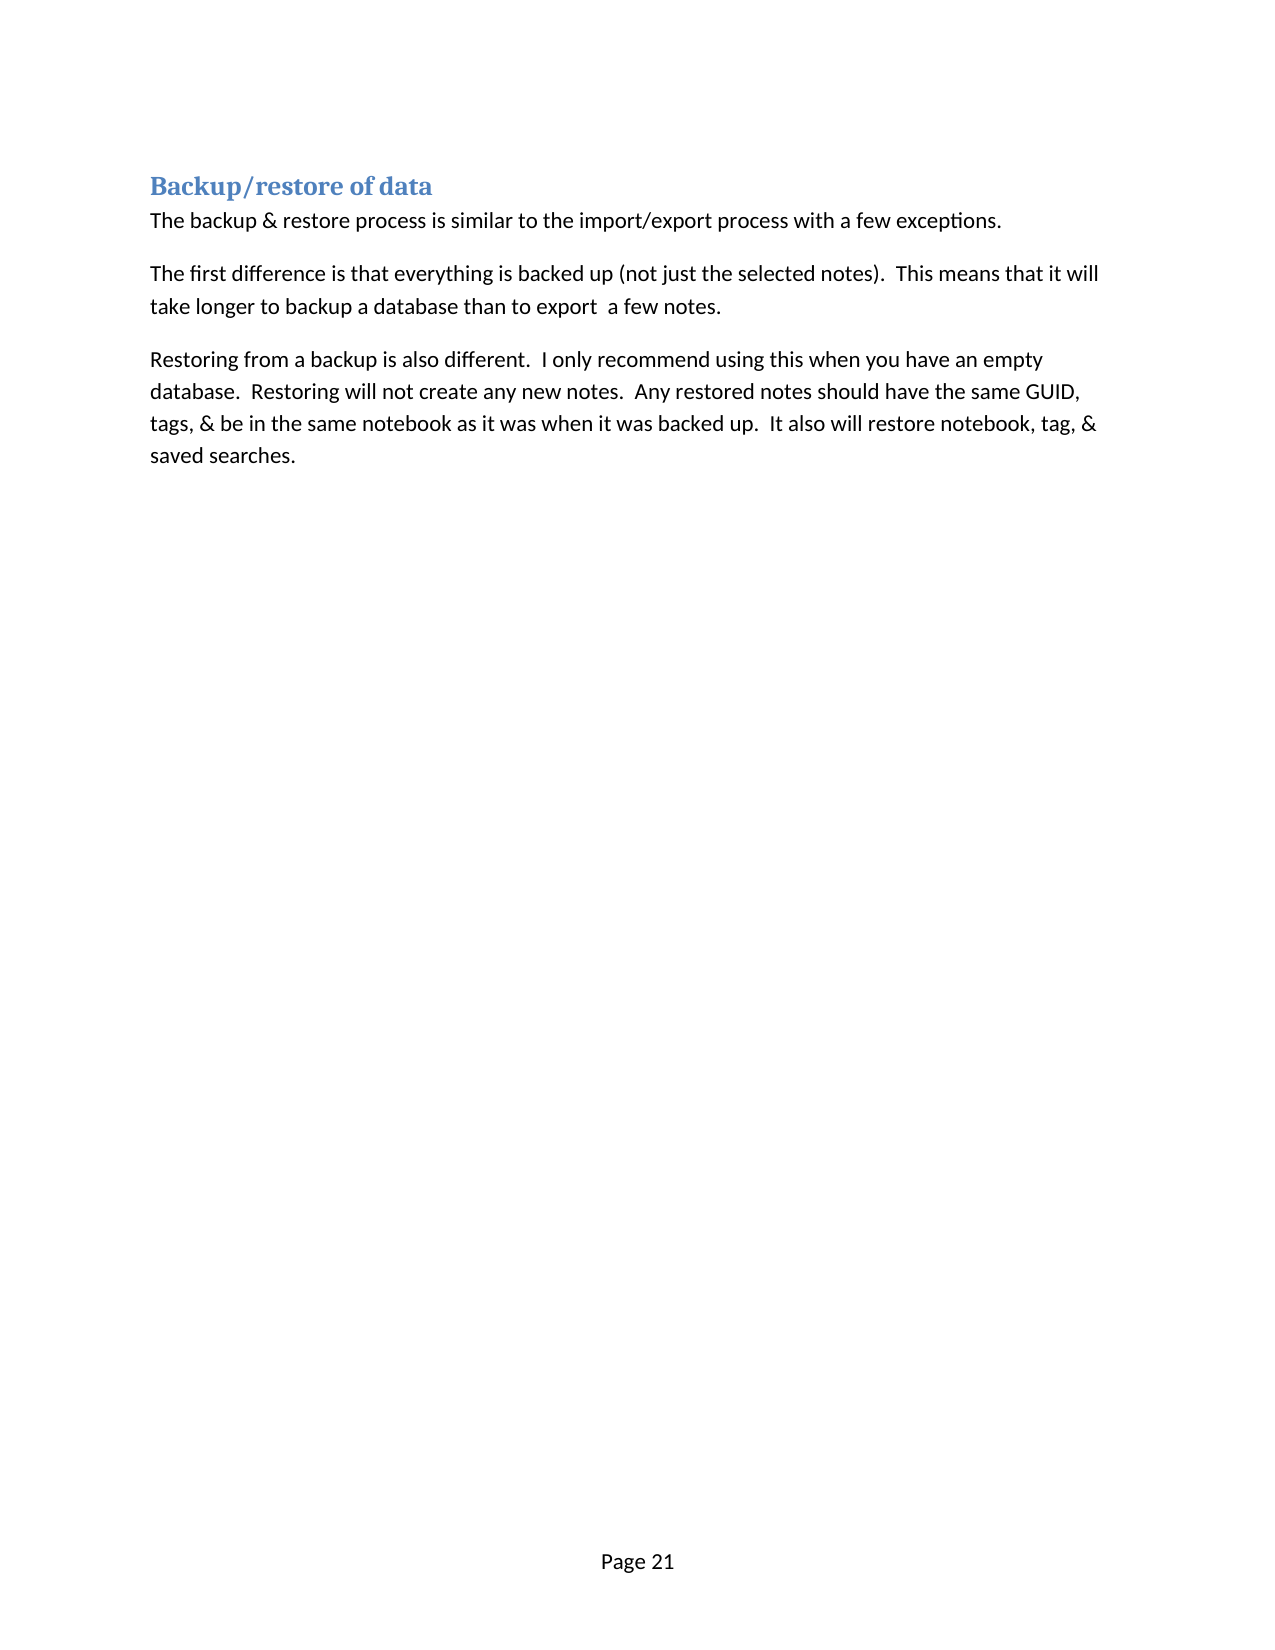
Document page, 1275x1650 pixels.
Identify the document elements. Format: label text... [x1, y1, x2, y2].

text The backup & restore process is similar to the import/export process with a few exceptions. [150, 207, 1125, 234]
text Restoring from a backup is also different. I only recommend using this when you have an empty database. Restoring will not create any new notes. Any restored notes should have the same GUID, tags, & be in the same notebook as it was when it was backed up. It also will restore notebook, tag, & saved searches. [150, 345, 1125, 469]
text The first difference is that everything is backed up (not just the selected notes). This means that it will take longer to backup a database than to export a few notes. [150, 259, 1125, 320]
subtitle Backup/restore of data [150, 171, 1125, 202]
